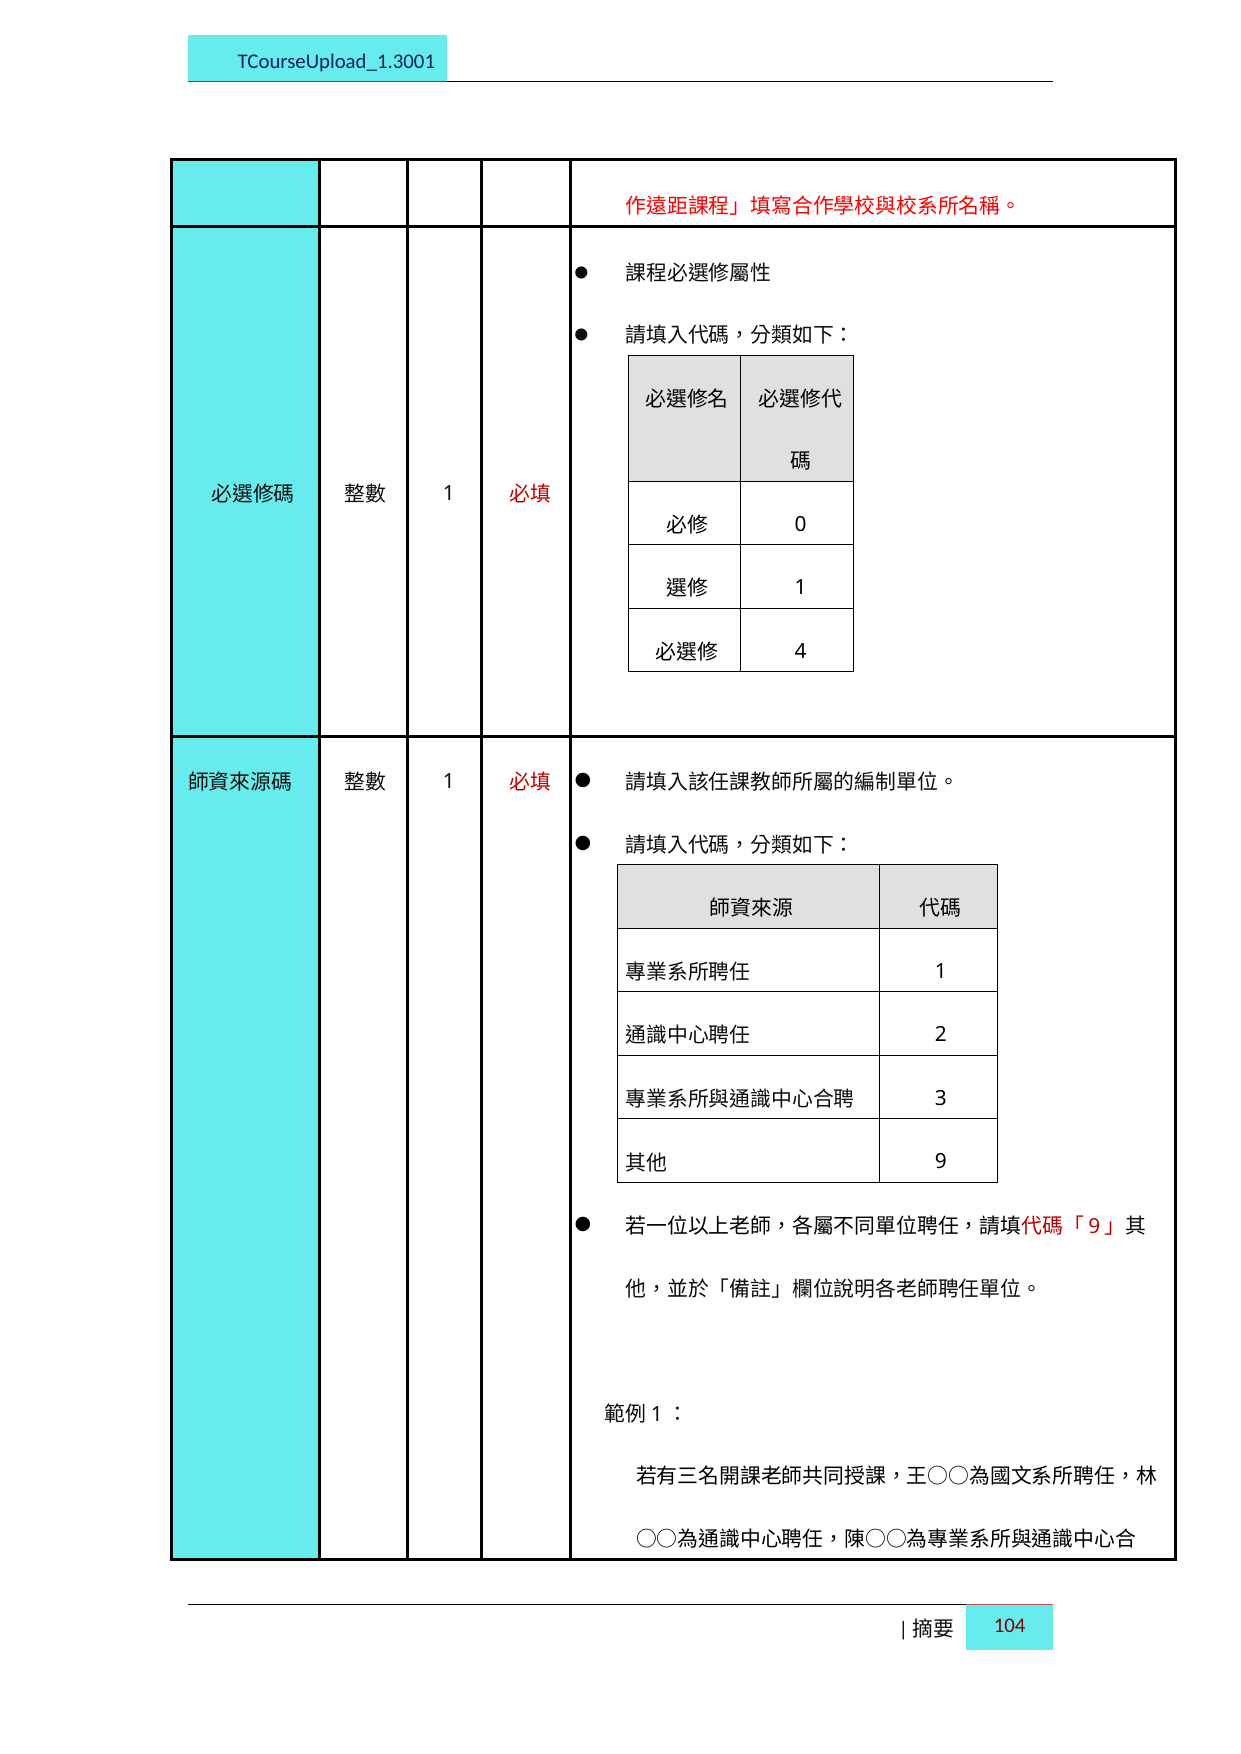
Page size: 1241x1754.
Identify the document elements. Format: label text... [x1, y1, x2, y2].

table_cell 4 [741, 609, 853, 671]
table_cell 師資來源碼 [173, 738, 318, 1558]
table_header 師資來源 [618, 865, 879, 928]
table_header 必選修名 [629, 356, 740, 481]
table_header [173, 161, 318, 225]
table_header [321, 161, 406, 225]
table_cell 專業系所聘任 [618, 929, 879, 991]
table_cell 其他 [618, 1119, 879, 1182]
table_cell 9 [880, 1119, 997, 1182]
table_cell 請填入該任課教師所屬的編制單位。 請填入代碼，分類如下： 若一位以上老師，各屬不同單位聘任，請填代碼「9」其他，並於「備註」欄位說明各老師聘任單位。 範例1： 若有三名開課老師共同授課，王○○為國文系所聘任，林○○為通識中心聘任，陳○○為專業系所與通識中心合 [572, 738, 1174, 1558]
table_cell 課程必選修屬性 請填入代碼，分類如下： [572, 228, 1174, 735]
table_cell 必修 [629, 482, 740, 544]
table_cell 選修 [629, 545, 740, 608]
table_cell 1 [880, 929, 997, 991]
table_cell 0 [741, 482, 853, 544]
table_cell 必填 [483, 228, 569, 735]
table_cell 1 [409, 228, 480, 735]
table_cell 1 [409, 738, 480, 1558]
table_cell 必選修 [629, 609, 740, 671]
table_header 代碼 [880, 865, 997, 928]
table_cell 1 [741, 545, 853, 608]
table_cell 3 [880, 1056, 997, 1118]
table_cell 2 [880, 992, 997, 1055]
table_cell 整數 [321, 738, 406, 1558]
table_header [483, 161, 569, 225]
table_cell 通識中心聘任 [618, 992, 879, 1055]
table_cell 必填 [483, 738, 569, 1558]
table_cell 專業系所與通識中心合聘 [618, 1056, 879, 1118]
table_cell 整數 [321, 228, 406, 735]
table_cell 必選修碼 [173, 228, 318, 735]
table_header 必選修代碼 [741, 356, 853, 481]
table_header 作遠距課程」填寫合作學校與校系所名稱。 [572, 161, 1174, 225]
table_header [409, 161, 480, 225]
